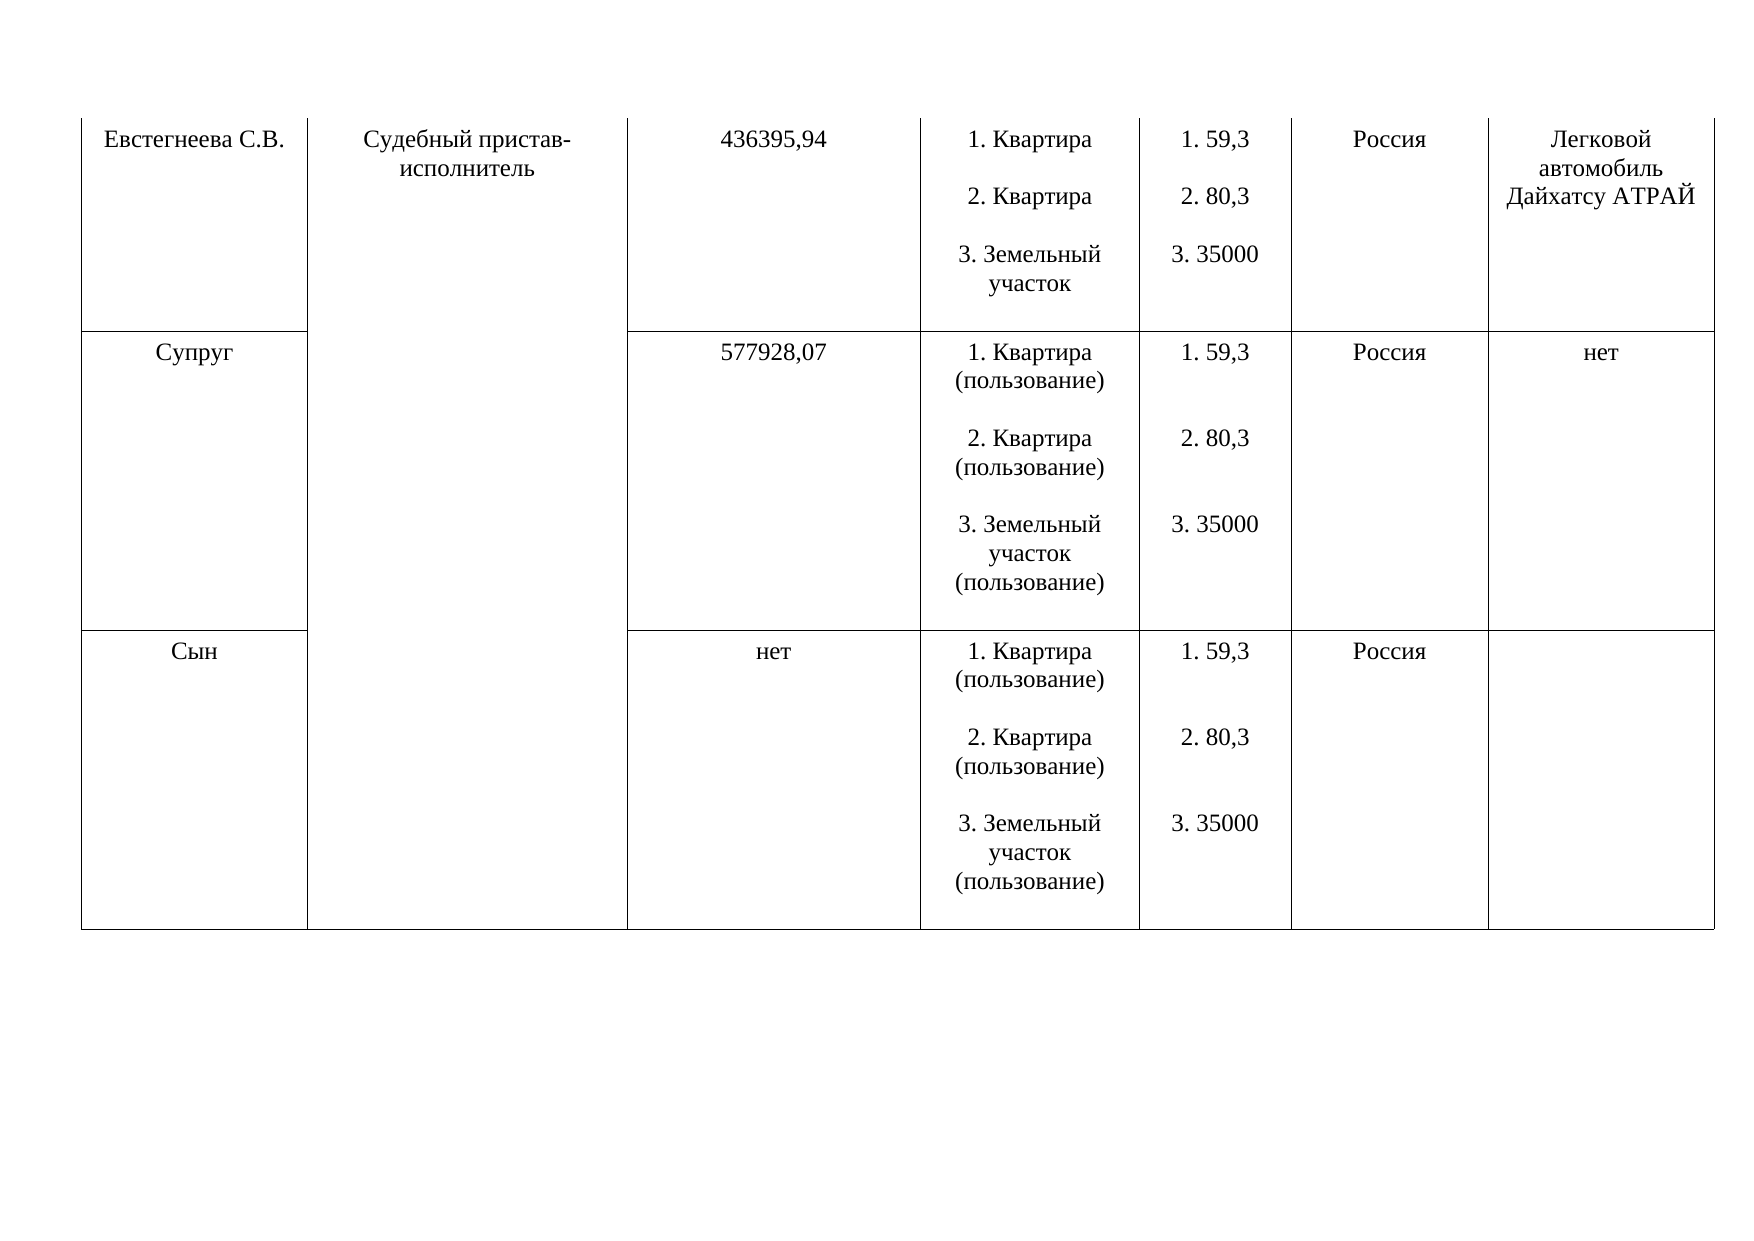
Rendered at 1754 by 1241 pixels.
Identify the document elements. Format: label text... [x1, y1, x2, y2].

table_cell 1. 59,3 2. 80,3 3. 35000 [1140, 631, 1291, 929]
table_cell 577928,07 [628, 332, 920, 630]
table_cell нет [628, 631, 920, 929]
table_cell Супруг [82, 332, 307, 630]
table_cell нет [1489, 332, 1714, 630]
table_cell Евстегнеева С.В. [82, 118, 307, 331]
table_cell Россия [1292, 631, 1488, 929]
table_cell 1. 59,3 2. 80,3 3. 35000 [1140, 118, 1291, 331]
table_cell [1489, 631, 1714, 929]
table_cell Легковой автомобиль Дайхатсу АТРАЙ [1489, 118, 1714, 331]
table_cell 1. Квартира (пользование) 2. Квартира (пользование) 3. Земельный участок (пользование) [921, 332, 1139, 630]
table_cell 1. Квартира (пользование) 2. Квартира (пользование) 3. Земельный участок (пользование) [921, 631, 1139, 929]
table_cell Судебный пристав-исполнитель [308, 118, 627, 929]
table_cell 436395,94 [628, 118, 920, 331]
table_cell Сын [82, 631, 307, 929]
table_cell 1. Квартира 2. Квартира 3. Земельный участок [921, 118, 1139, 331]
table_cell Россия [1292, 332, 1488, 630]
table_cell 1. 59,3 2. 80,3 3. 35000 [1140, 332, 1291, 630]
table_cell Россия [1292, 118, 1488, 331]
